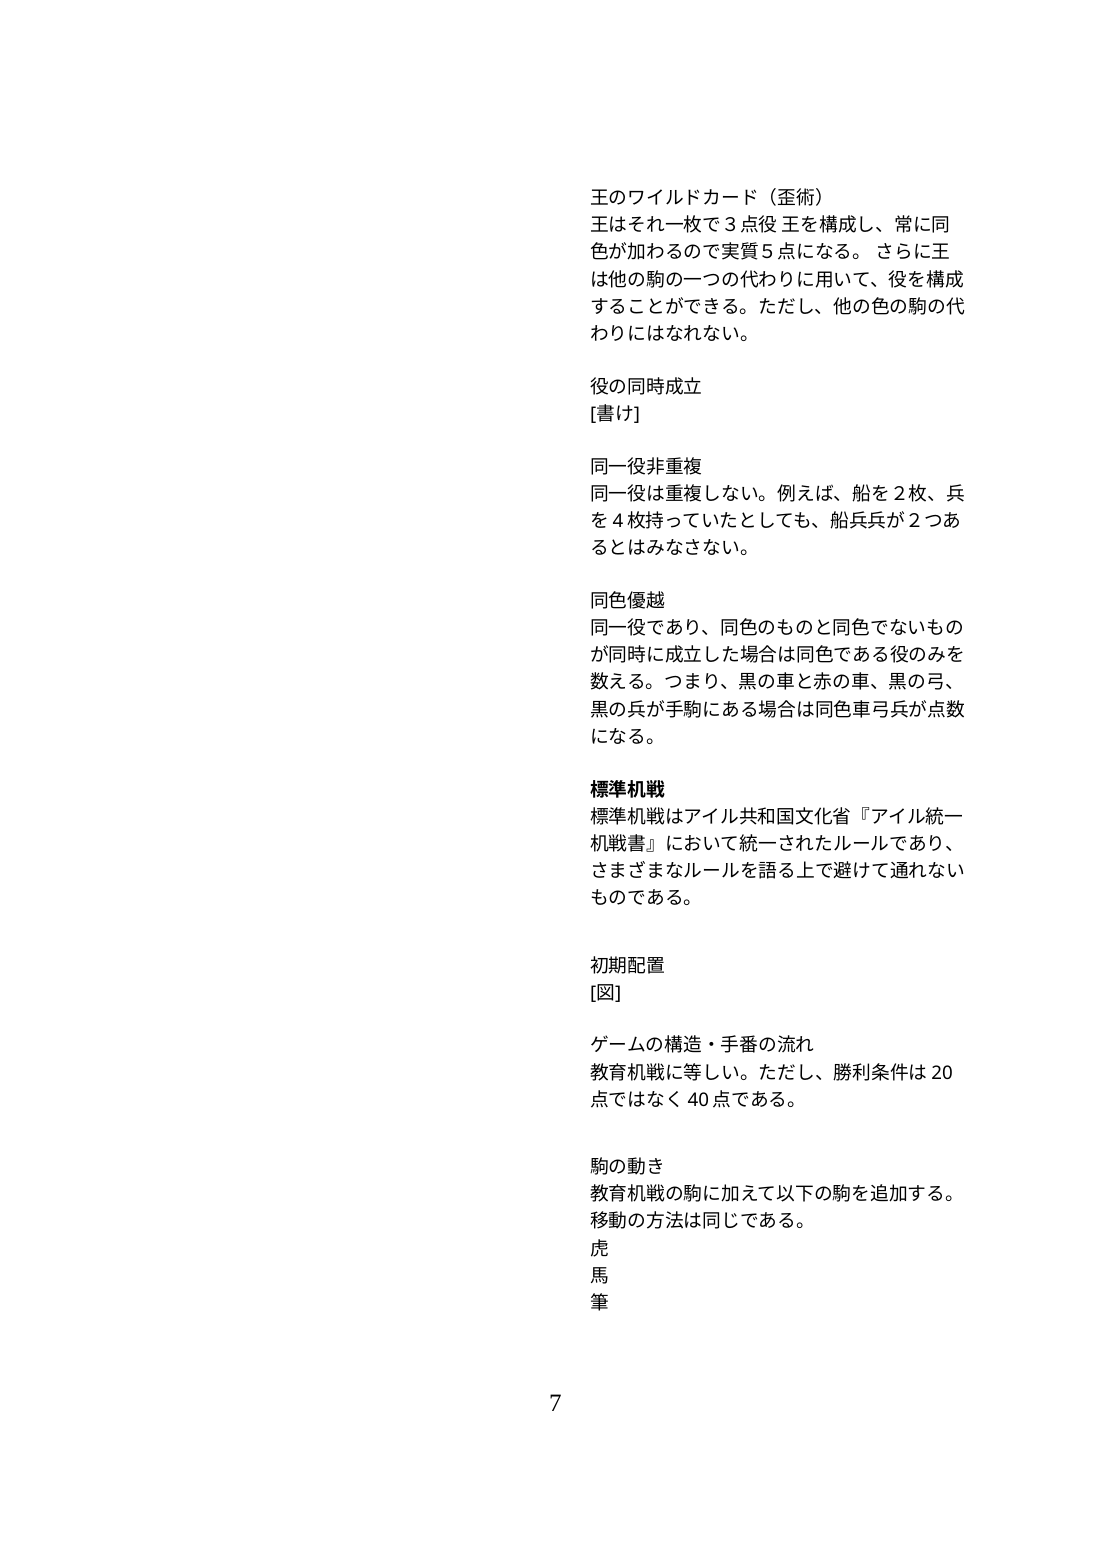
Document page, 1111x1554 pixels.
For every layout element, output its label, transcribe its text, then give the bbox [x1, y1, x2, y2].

table_header [527, 137, 584, 1321]
table_header 王のワイルドカード（歪術） 王はそれ⼀枚で３点役 王を構成し、常に同⾊が加わるので実質５点になる。 さらに王は他の駒の一つの代わりに用いて、役を構成することができる。ただし、他の色の駒の代わりにはなれない。 役の同時成立 [書け] 同一役非重複 同⼀役は重複しない。例えば、船を２枚、兵を4枚持っていたとしても、船兵兵が２つあるとはみなさない。 同⾊優越 同⼀役であり、同⾊のものと同⾊でないものが同時に成⽴した場合は同⾊である役のみを数える。つまり、黒の車と赤の車、黒の弓、黒の兵が⼿駒にある場合は同⾊車弓兵が点数になる。 標準机戦 標準机戦はアイル共和国文化省『アイル統一机戦書』において統一されたルールであり、さまざまなルールを語る上で避けて通れないものである。 初期配置 [図] ゲームの構造・手番の流れ 教育机戦に等しい。ただし、勝利条件は20点ではなく40点である。 駒の動き 教育机戦の駒に加えて以下の駒を追加する。移動の方法は同じである。 虎 馬 筆 [585, 137, 974, 1321]
table_header [136, 137, 526, 1321]
